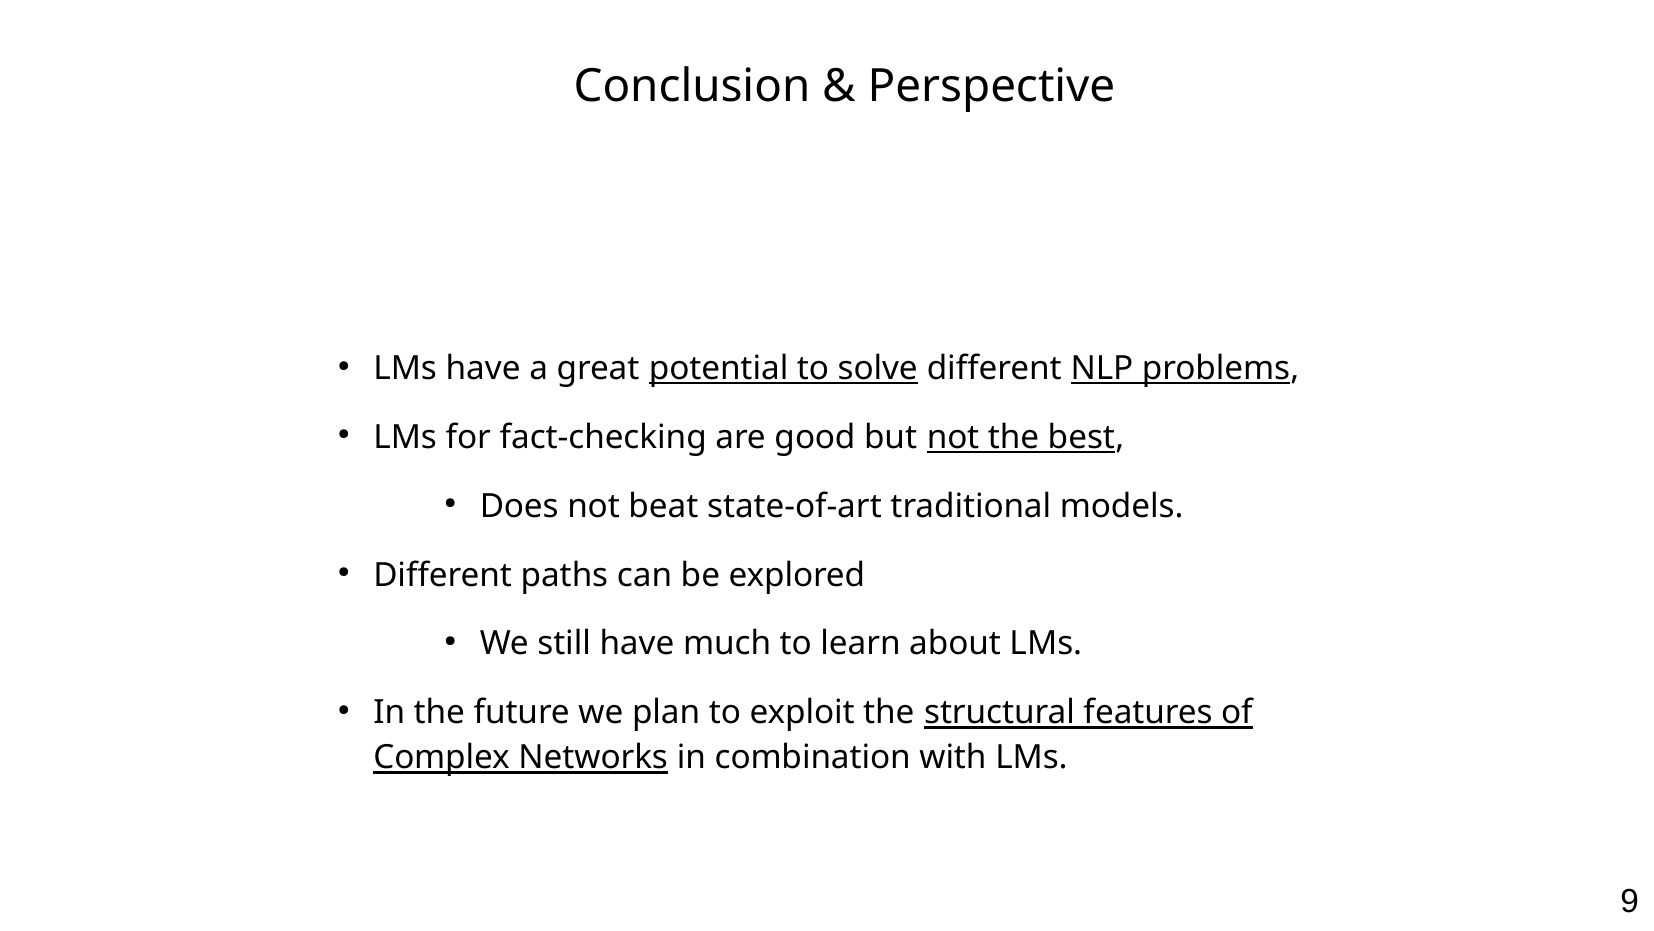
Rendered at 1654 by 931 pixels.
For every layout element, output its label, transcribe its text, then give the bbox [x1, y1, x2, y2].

text_box LMs have a great potential to solve different NLP problems, LMs for fact-checking are good but not the best, Does not beat state-of-art traditional models. Different paths can be explored We still have much to learn about LMs. In the future we plan to exploit the structural features of Complex Networks in combination with LMs. [323, 261, 1331, 787]
text_box Conclusion & Perspective [376, 45, 1277, 123]
text_box [1024, 874, 1654, 931]
